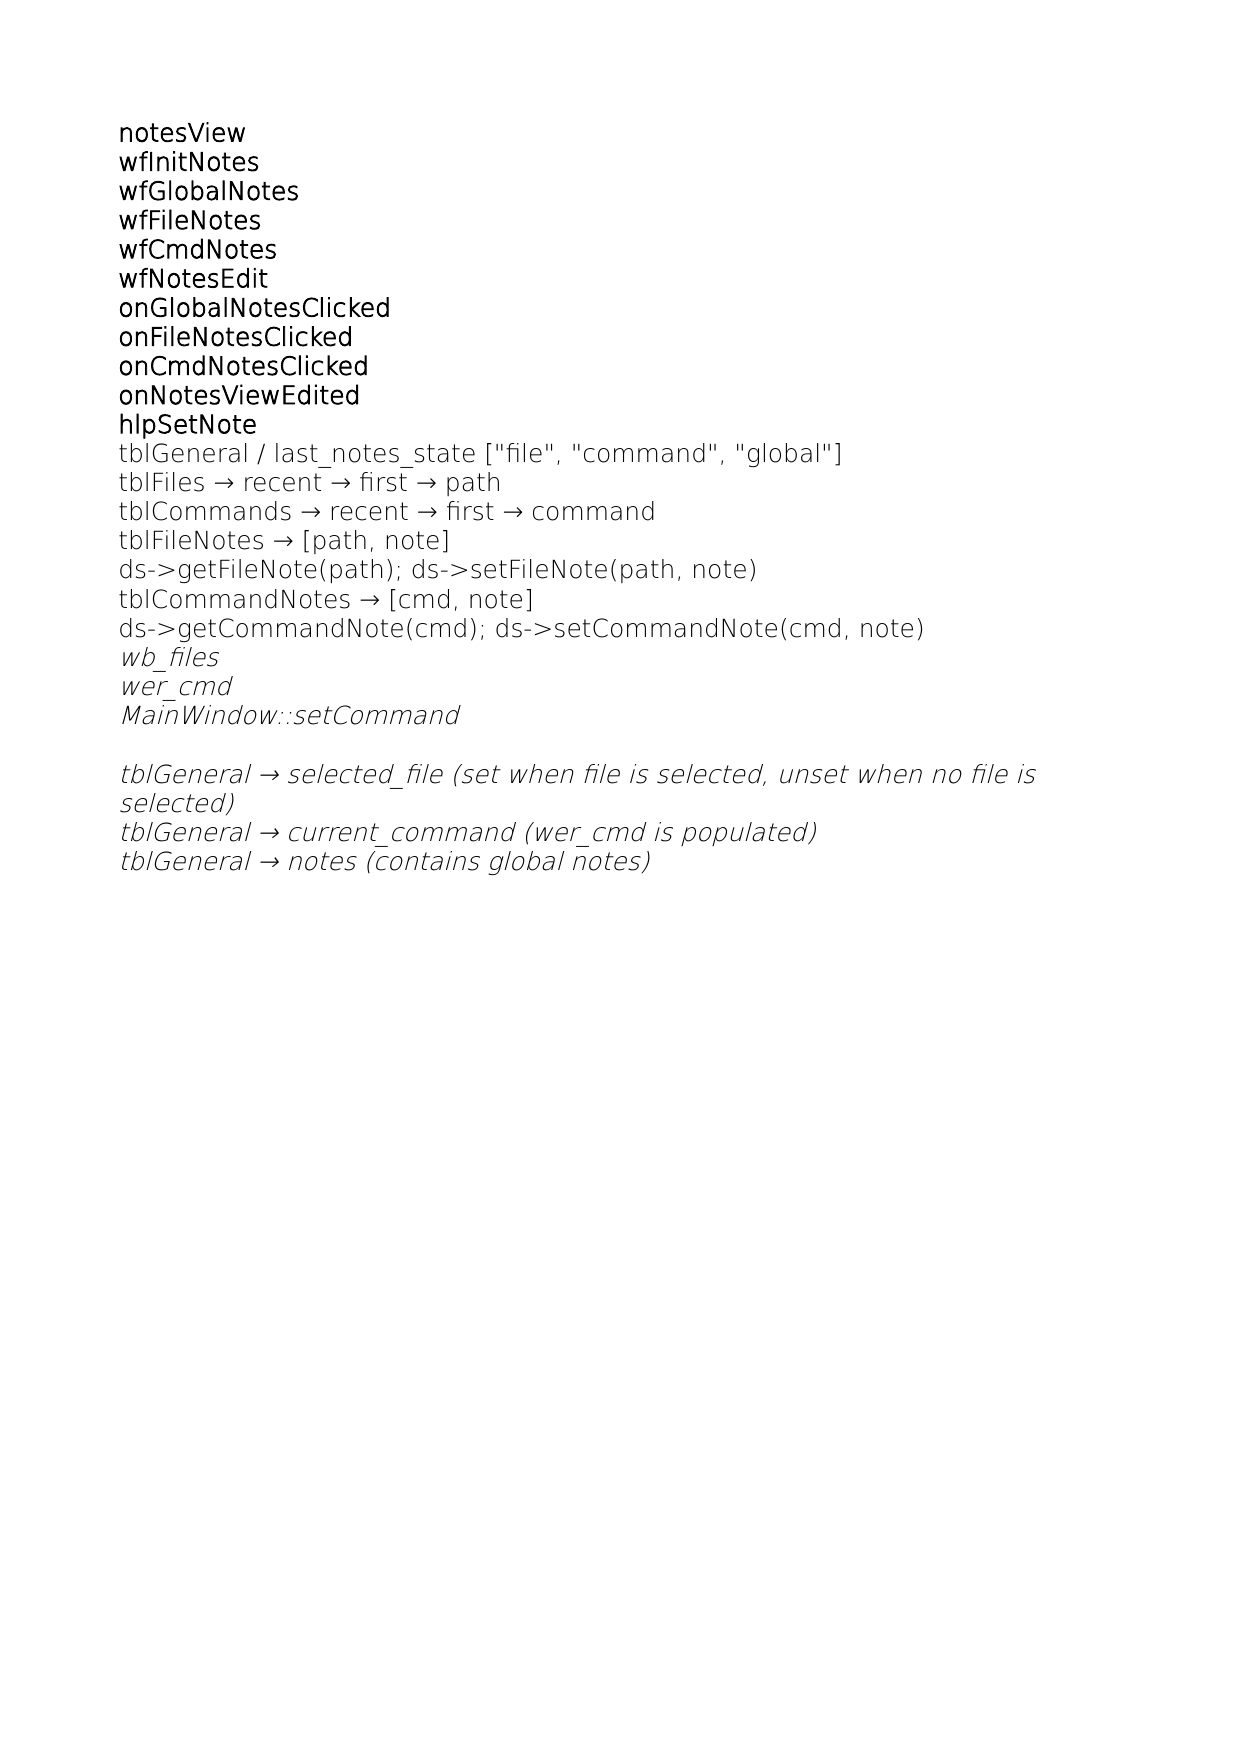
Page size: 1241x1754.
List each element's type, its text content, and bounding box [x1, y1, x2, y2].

text tblFileNotes → [path, note] [118, 526, 1122, 556]
text wfNotesEdit [118, 264, 1122, 293]
text MainWindow::setCommand [118, 701, 1122, 731]
text tblFiles → recent → first → path [118, 468, 1122, 497]
text tblGeneral → notes (contains global notes) [118, 847, 1122, 876]
text hlpSetNote [118, 410, 1122, 439]
text onNotesViewEdited [118, 381, 1122, 410]
text tblGeneral / last_notes_state ["file", "command", "global"] [118, 439, 1122, 468]
text notesView [118, 118, 1122, 147]
text ds->getFileNote(path); ds->setFileNote(path, note) [118, 556, 1122, 585]
text wer_cmd [118, 672, 1122, 701]
text wfGlobalNotes [118, 176, 1122, 206]
text tblCommandNotes → [cmd, note] [118, 585, 1122, 614]
text onFileNotesClicked [118, 322, 1122, 351]
text wfCmdNotes [118, 235, 1122, 264]
text tblCommands → recent → first → command [118, 497, 1122, 526]
text tblGeneral → current_command (wer_cmd is populated) [118, 818, 1122, 847]
text wfInitNotes [118, 147, 1122, 176]
text wfFileNotes [118, 206, 1122, 235]
text onCmdNotesClicked [118, 351, 1122, 381]
text ds->getCommandNote(cmd); ds->setCommandNote(cmd, note) [118, 614, 1122, 643]
text tblGeneral → selected_file (set when file is selected, unset when no file is selected) [118, 760, 1122, 818]
text onGlobalNotesClicked [118, 293, 1122, 322]
text wb_files [118, 643, 1122, 672]
